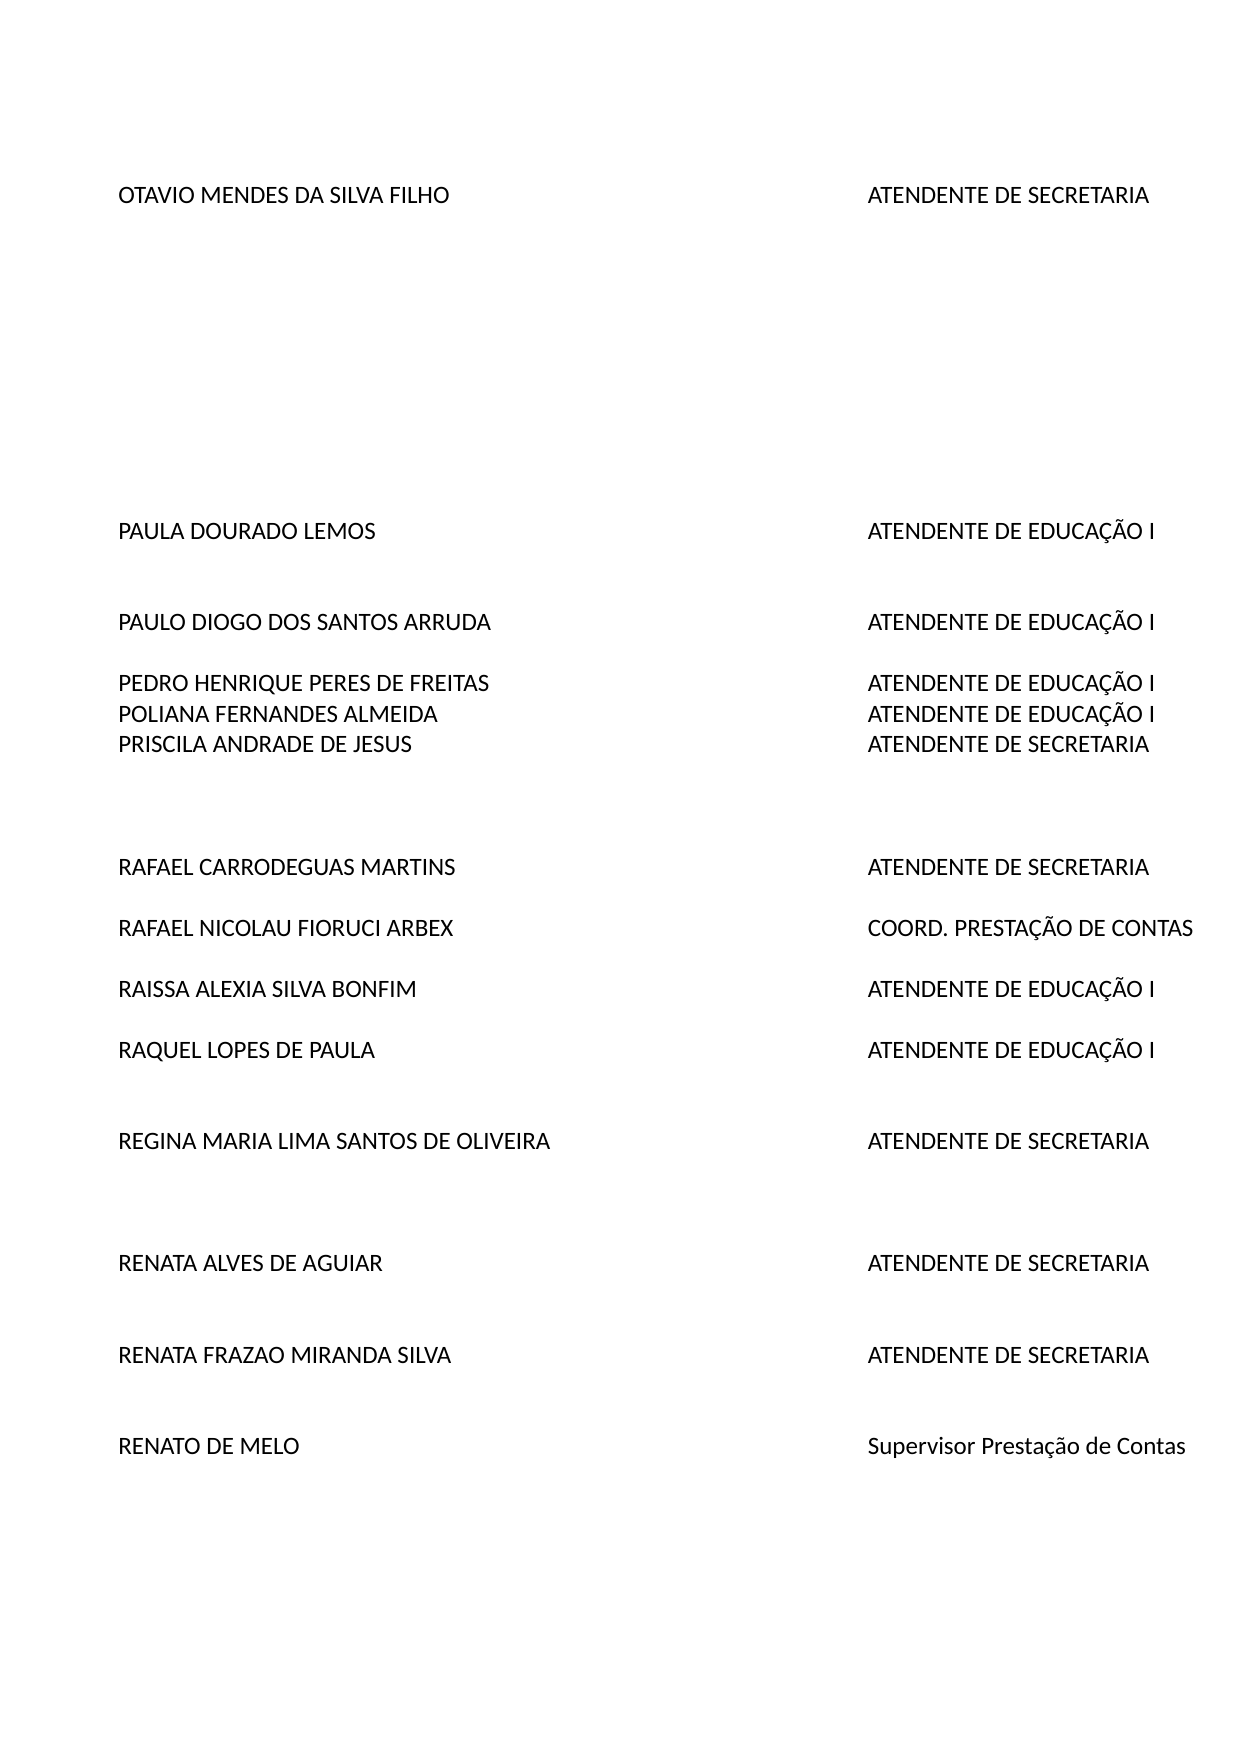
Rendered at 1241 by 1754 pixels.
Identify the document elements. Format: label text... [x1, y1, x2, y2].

table_cell [115, 118, 864, 149]
table_cell RAQUEL LOPES DE PAULA [115, 1034, 864, 1064]
table_cell [115, 1492, 864, 1522]
table_cell [115, 576, 864, 606]
table_cell PAULA DOURADO LEMOS [115, 515, 864, 545]
table_cell [865, 1095, 1240, 1125]
table_cell POLIANA FERNANDES ALMEIDA [115, 698, 864, 728]
table_cell PEDRO HENRIQUE PERES DE FREITAS [115, 668, 864, 698]
table_cell [115, 1522, 864, 1553]
table_cell ATENDENTE DE SECRETARIA [865, 851, 1240, 881]
table_cell [865, 332, 1240, 362]
table_cell [115, 423, 864, 454]
table_cell COORD. PRESTAÇÃO DE CONTAS [865, 881, 1240, 942]
table_cell [115, 790, 864, 820]
table_cell [115, 332, 864, 362]
table_cell [115, 545, 864, 576]
table_cell [115, 271, 864, 301]
table_cell RENATA FRAZAO MIRANDA SILVA [115, 1339, 864, 1369]
table_cell PRISCILA ANDRADE DE JESUS [115, 729, 864, 759]
table_cell [865, 1064, 1240, 1095]
table_cell [115, 240, 864, 271]
table_cell ATENDENTE DE SECRETARIA [865, 179, 1240, 210]
table_cell [865, 149, 1240, 179]
table_cell REGINA MARIA LIMA SANTOS DE OLIVEIRA [115, 1125, 864, 1156]
table_cell [115, 1217, 864, 1247]
table_cell ATENDENTE DE SECRETARIA [865, 1248, 1240, 1278]
table_cell [865, 1583, 1240, 1614]
table_cell ATENDENTE DE EDUCAÇÃO I [865, 515, 1240, 545]
table_cell ATENDENTE DE SECRETARIA [865, 729, 1240, 759]
table_cell [865, 484, 1240, 515]
table_cell ATENDENTE DE EDUCAÇÃO I [865, 606, 1240, 637]
table_cell [115, 484, 864, 515]
table_cell PAULO DIOGO DOS SANTOS ARRUDA [115, 606, 864, 637]
table_cell [115, 1003, 864, 1034]
table_cell [865, 1461, 1240, 1492]
table_cell [865, 118, 1240, 149]
table_cell OTAVIO MENDES DA SILVA FILHO [115, 179, 864, 210]
table_cell RAFAEL CARRODEGUAS MARTINS [115, 851, 864, 881]
table_cell ATENDENTE DE EDUCAÇÃO I [865, 698, 1240, 728]
table_cell [115, 1553, 864, 1583]
table_cell [865, 1186, 1240, 1217]
table_cell [865, 820, 1240, 851]
table_cell [865, 942, 1240, 973]
table_cell [115, 1278, 864, 1308]
table_cell RAISSA ALEXIA SILVA BONFIM [115, 973, 864, 1003]
table_cell [115, 149, 864, 179]
table_cell [865, 423, 1240, 454]
table_cell [865, 576, 1240, 606]
table_cell [115, 1309, 864, 1339]
table_cell [865, 759, 1240, 789]
table_cell [865, 637, 1240, 667]
table_cell [115, 210, 864, 240]
table_cell Supervisor Prestação de Contas [865, 1400, 1240, 1461]
table_cell [115, 637, 864, 667]
table_cell RENATO DE MELO [115, 1400, 864, 1461]
table_cell ATENDENTE DE EDUCAÇÃO I [865, 668, 1240, 698]
table_cell [115, 942, 864, 973]
table_cell [115, 362, 864, 393]
table_cell RENATA ALVES DE AGUIAR [115, 1248, 864, 1278]
table_cell [115, 1064, 864, 1095]
table_cell [865, 1522, 1240, 1553]
table_cell [865, 1553, 1240, 1583]
table_cell [865, 301, 1240, 332]
table_cell [115, 759, 864, 789]
table_cell [865, 545, 1240, 576]
table_cell ATENDENTE DE EDUCAÇÃO I [865, 973, 1240, 1003]
table_cell [865, 454, 1240, 484]
table_cell [115, 454, 864, 484]
table_cell [865, 1309, 1240, 1339]
table_cell [115, 1186, 864, 1217]
table_cell ATENDENTE DE SECRETARIA [865, 1125, 1240, 1156]
table_cell [115, 301, 864, 332]
table_cell [865, 1370, 1240, 1400]
table_cell ATENDENTE DE EDUCAÇÃO I [865, 1034, 1240, 1064]
table_cell [115, 820, 864, 851]
table_cell [865, 1278, 1240, 1308]
table_cell [865, 1217, 1240, 1247]
table_cell [865, 1003, 1240, 1034]
table_cell [865, 790, 1240, 820]
table_cell [865, 393, 1240, 423]
table_cell [865, 271, 1240, 301]
table_cell RAFAEL NICOLAU FIORUCI ARBEX [115, 881, 864, 942]
table_cell [865, 1156, 1240, 1186]
table_cell [115, 1156, 864, 1186]
table_cell [115, 1370, 864, 1400]
table_cell [115, 1583, 864, 1614]
table_cell [865, 240, 1240, 271]
table_cell [115, 393, 864, 423]
table_cell [865, 210, 1240, 240]
table_cell [865, 1492, 1240, 1522]
table_cell [115, 1095, 864, 1125]
table_cell [115, 1461, 864, 1492]
table_cell ATENDENTE DE SECRETARIA [865, 1339, 1240, 1369]
table_cell [865, 362, 1240, 393]
